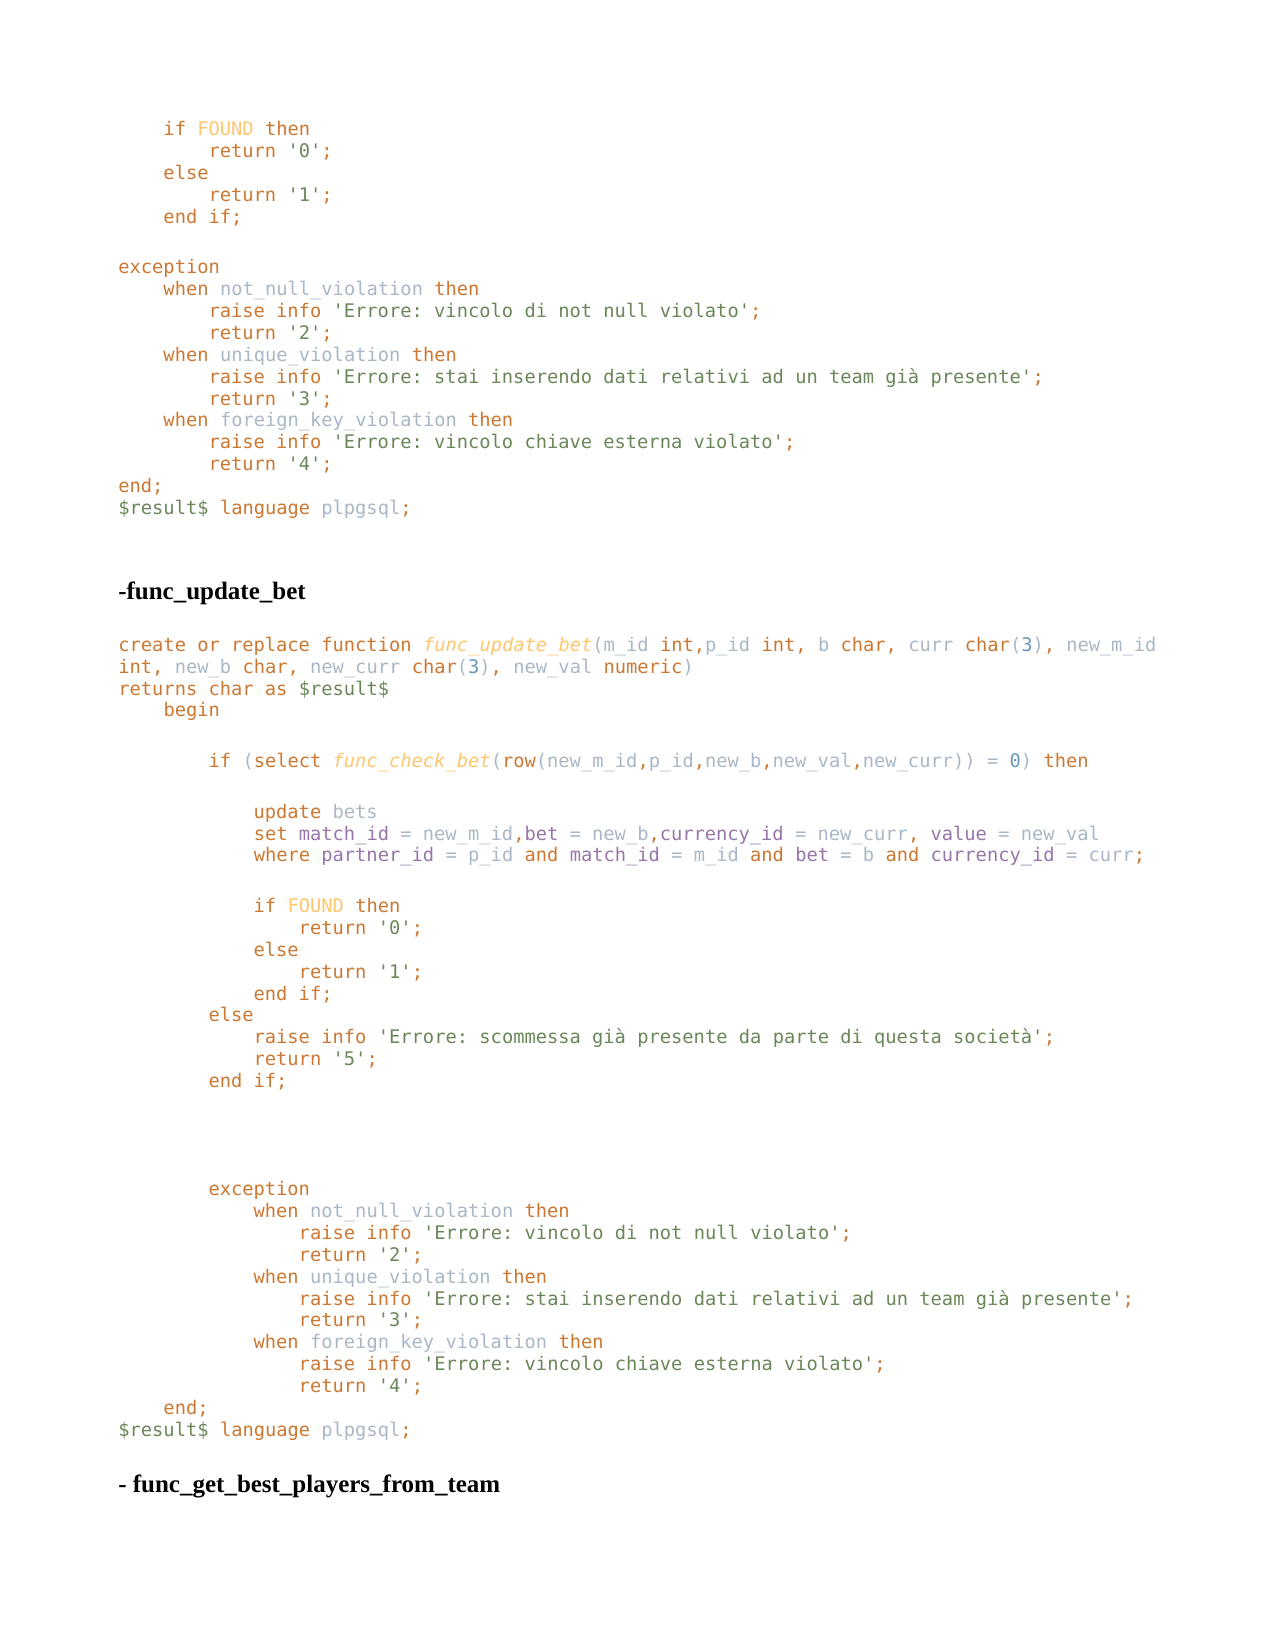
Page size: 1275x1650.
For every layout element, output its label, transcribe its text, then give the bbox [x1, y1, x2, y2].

text - func_get_best_players_from_team [118, 1469, 1157, 1498]
text if FOUND then return '0'; else return '1'; end if; exception when not_null_violation then raise info 'Errore: vincolo di not null violato'; return '2'; when unique_violation then raise info 'Errore: stai inserendo dati relativi ad un team già presente'; return '3'; when foreign_key_violation then raise info 'Errore: vincolo chiave esterna violato'; return '4'; end; $result$ language plpgsql; [118, 118, 1157, 519]
text create or replace function func_update_bet(m_id int,p_id int, b char, curr char(3), new_m_id int, new_b char, new_curr char(3), new_val numeric) returns char as $result$ begin if (select func_check_bet(row(new_m_id,p_id,new_b,new_val,new_curr)) = 0) then update bets set match_id = new_m_id,bet = new_b,currency_id = new_curr, value = new_val where partner_id = p_id and match_id = m_id and bet = b and currency_id = curr; if FOUND then return '0'; else return '1'; end if; else raise info 'Errore: scommessa già presente da parte di questa società'; return '5'; end if; exception when not_null_violation then raise info 'Errore: vincolo di not null violato'; return '2'; when unique_violation then raise info 'Errore: stai inserendo dati relativi ad un team già presente'; return '3'; when foreign_key_violation then raise info 'Errore: vincolo chiave esterna violato'; return '4'; end; $result$ language plpgsql; [118, 634, 1157, 1441]
text -func_update_bet [118, 576, 1157, 605]
